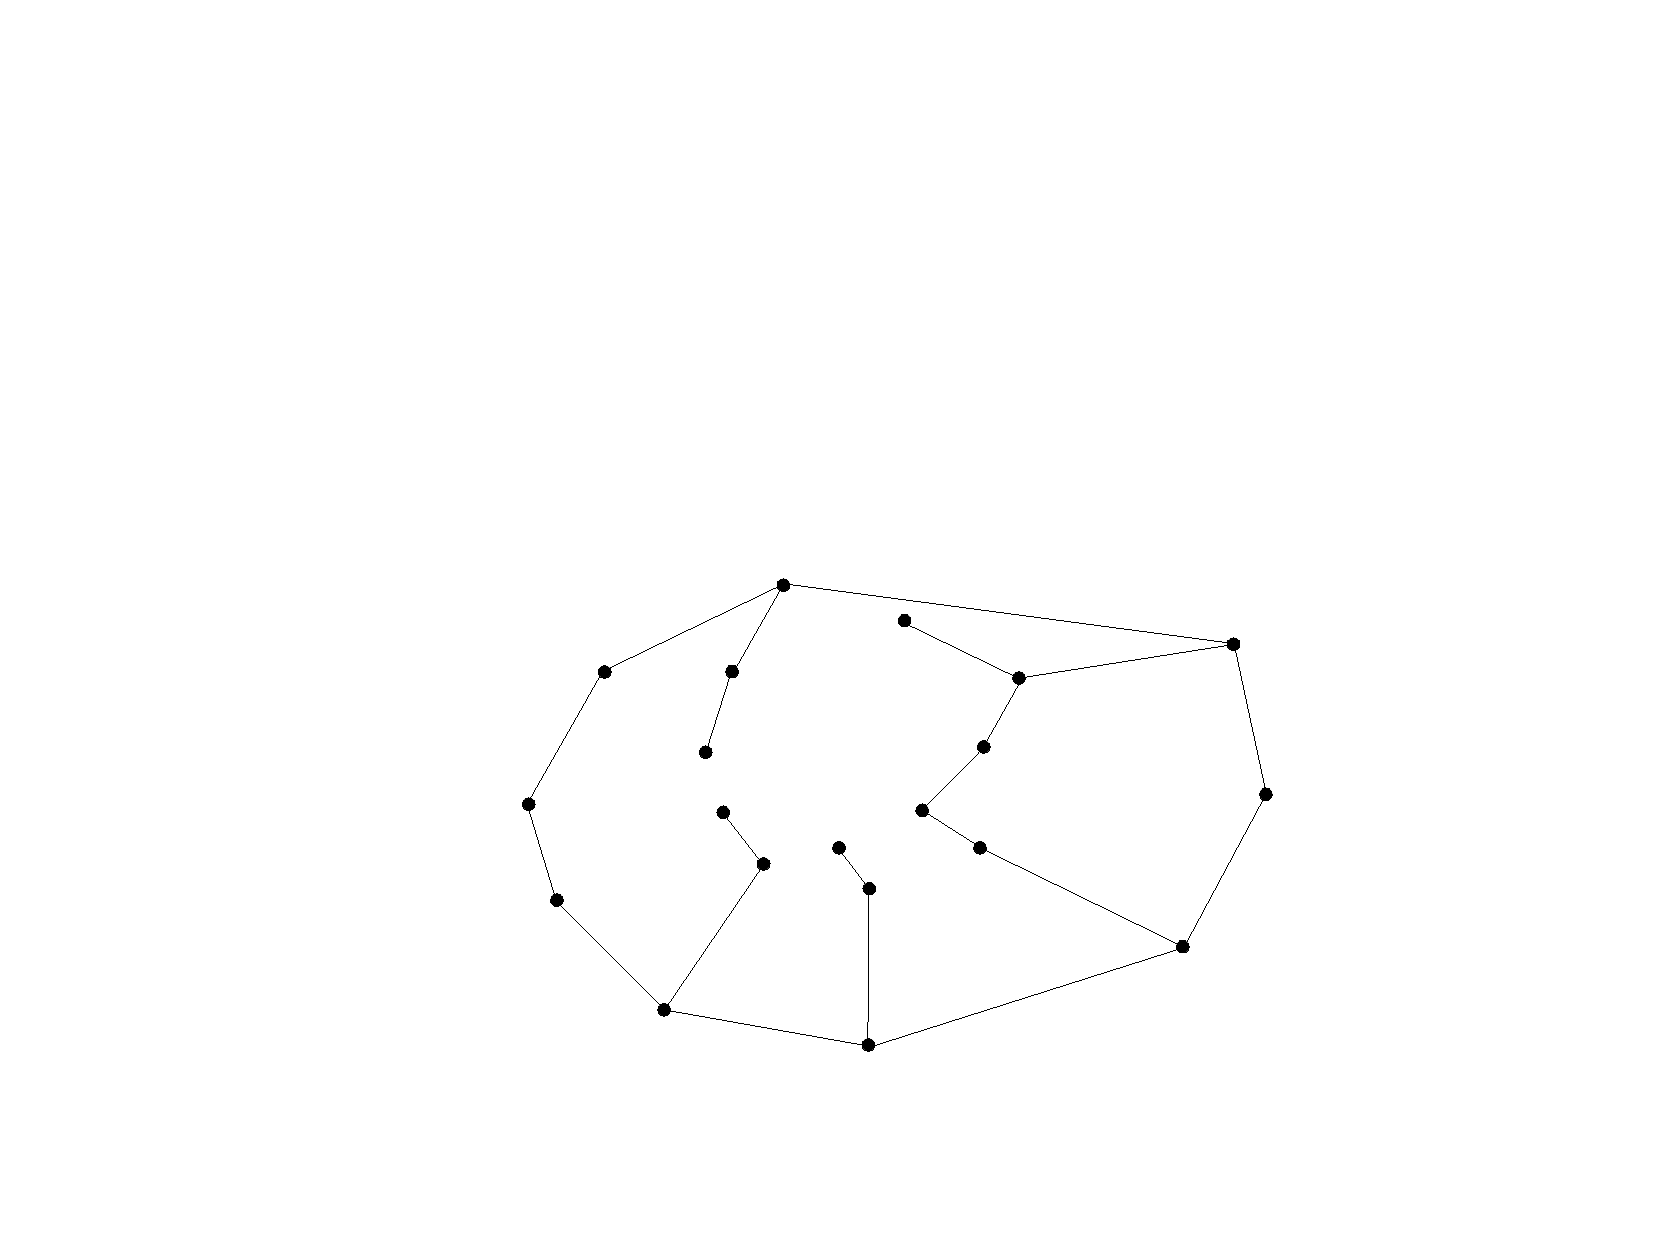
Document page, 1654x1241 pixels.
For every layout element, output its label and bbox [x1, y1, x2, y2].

text_box [977, 740, 991, 754]
text_box [862, 882, 876, 895]
text_box [699, 745, 713, 759]
text_box [550, 893, 564, 907]
text_box [716, 805, 730, 819]
text_box [1227, 637, 1240, 651]
text_box [915, 803, 929, 817]
text_box [862, 1038, 875, 1052]
text_box [598, 665, 612, 679]
text_box [522, 797, 536, 811]
text_box [725, 665, 739, 678]
text_box [973, 841, 987, 855]
text_box [898, 614, 911, 627]
text_box [1176, 940, 1190, 953]
text_box [1012, 671, 1026, 685]
text_box [757, 857, 771, 871]
text_box [1259, 787, 1273, 801]
text_box [777, 578, 790, 592]
text_box [657, 1003, 671, 1017]
text_box [832, 841, 846, 855]
